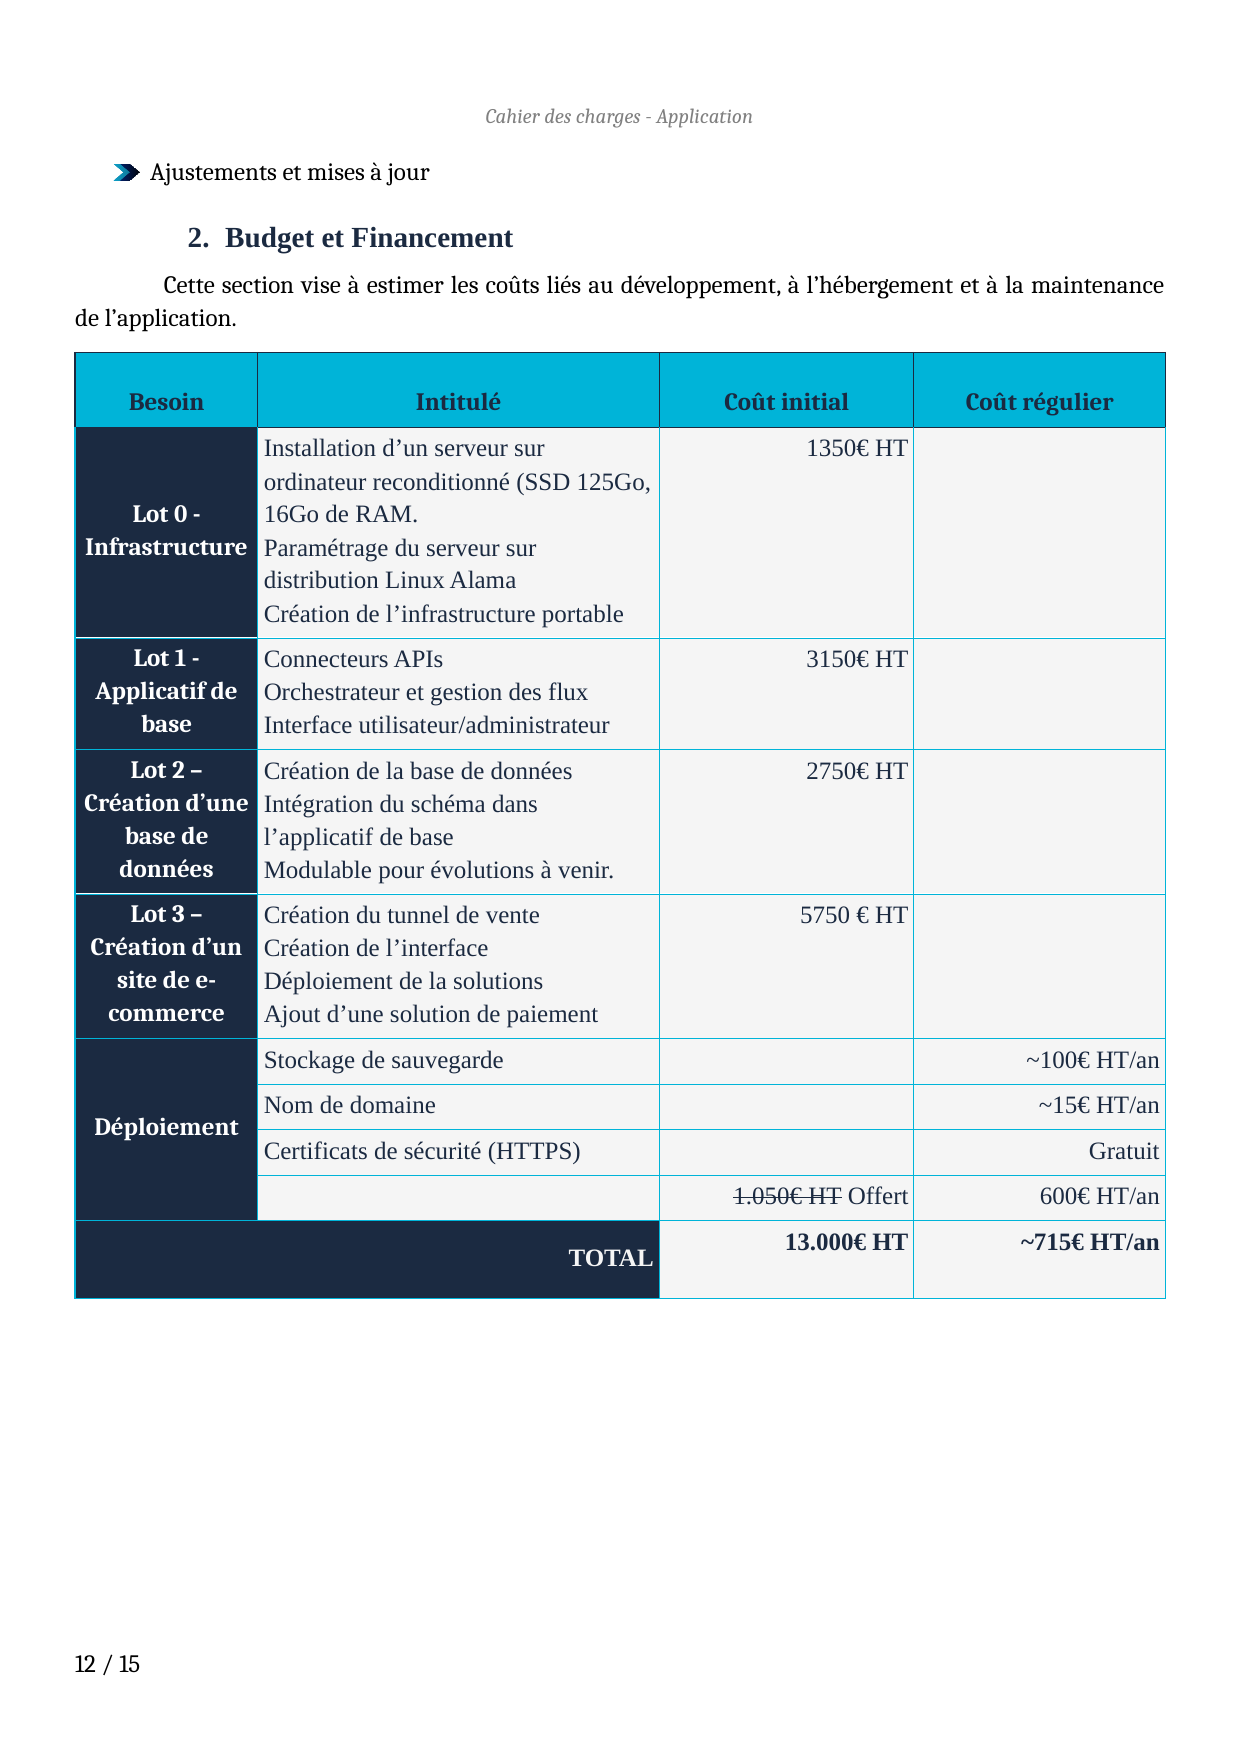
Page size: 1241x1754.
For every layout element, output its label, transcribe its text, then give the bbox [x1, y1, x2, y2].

table_cell 3150€ HT [660, 639, 913, 749]
table_cell [914, 639, 1165, 749]
table_header Coût régulier [914, 353, 1165, 427]
table_cell Connecteurs APIs Orchestrateur et gestion des flux Interface utilisateur/administrateur [258, 639, 659, 749]
subtitle Budget et Financement [187, 220, 1165, 254]
table_cell 2750€ HT [660, 750, 913, 893]
table_cell Nom de domaine [258, 1085, 659, 1129]
table_cell Stockage de sauvegarde [258, 1039, 659, 1084]
table_cell 1.050€ HT Offert [660, 1176, 913, 1220]
table_cell Lot 0 - Infrastructure [76, 428, 257, 637]
table_header Coût initial [660, 353, 913, 427]
table_cell [258, 1176, 659, 1220]
table_cell [660, 1130, 913, 1175]
table_cell [914, 895, 1165, 1038]
table_cell 1350€ HT [660, 428, 913, 637]
table_cell [914, 750, 1165, 893]
table_cell TOTAL [76, 1221, 659, 1298]
table_cell [660, 1039, 913, 1084]
table_cell 5750 € HT [660, 895, 913, 1038]
table_cell Lot 2 – Création d’une base de données [76, 750, 257, 893]
text Cette section vise à estimer les coûts liés au développement, à l’hébergement et à la maintenance de l’application. [75, 271, 1165, 333]
table_cell Création de la base de données Intégration du schéma dans l’applicatif de base Modulable pour évolutions à venir. [258, 750, 659, 893]
table_header Intitulé [258, 353, 659, 427]
table_cell ~15€ HT/an [914, 1085, 1165, 1129]
table_cell 600€ HT/an [914, 1176, 1165, 1220]
table_cell Installation d’un serveur sur ordinateur reconditionné (SSD 125Go, 16Go de RAM. Paramétrage du serveur sur distribution Linux Alama Création de l’infrastructure portable [258, 428, 659, 637]
table_cell Déploiement [76, 1039, 257, 1220]
table_cell [914, 428, 1165, 637]
table_cell Création du tunnel de vente Création de l’interface Déploiement de la solutions Ajout d’une solution de paiement [258, 895, 659, 1038]
list Ajustements et mises à jour [112, 158, 1165, 187]
table_cell ~100€ HT/an [914, 1039, 1165, 1084]
table_cell Gratuit [914, 1130, 1165, 1175]
table_cell Certificats de sécurité (HTTPS) [258, 1130, 659, 1175]
table_cell Lot 1 - Applicatif de base [76, 639, 257, 749]
table_header Besoin [76, 353, 257, 427]
table_cell 13.000€ HT [660, 1221, 913, 1298]
table_cell [660, 1085, 913, 1129]
table_cell ~715€ HT/an [914, 1221, 1165, 1298]
table_cell Lot 3 – Création d’un site de e-commerce [76, 895, 257, 1038]
